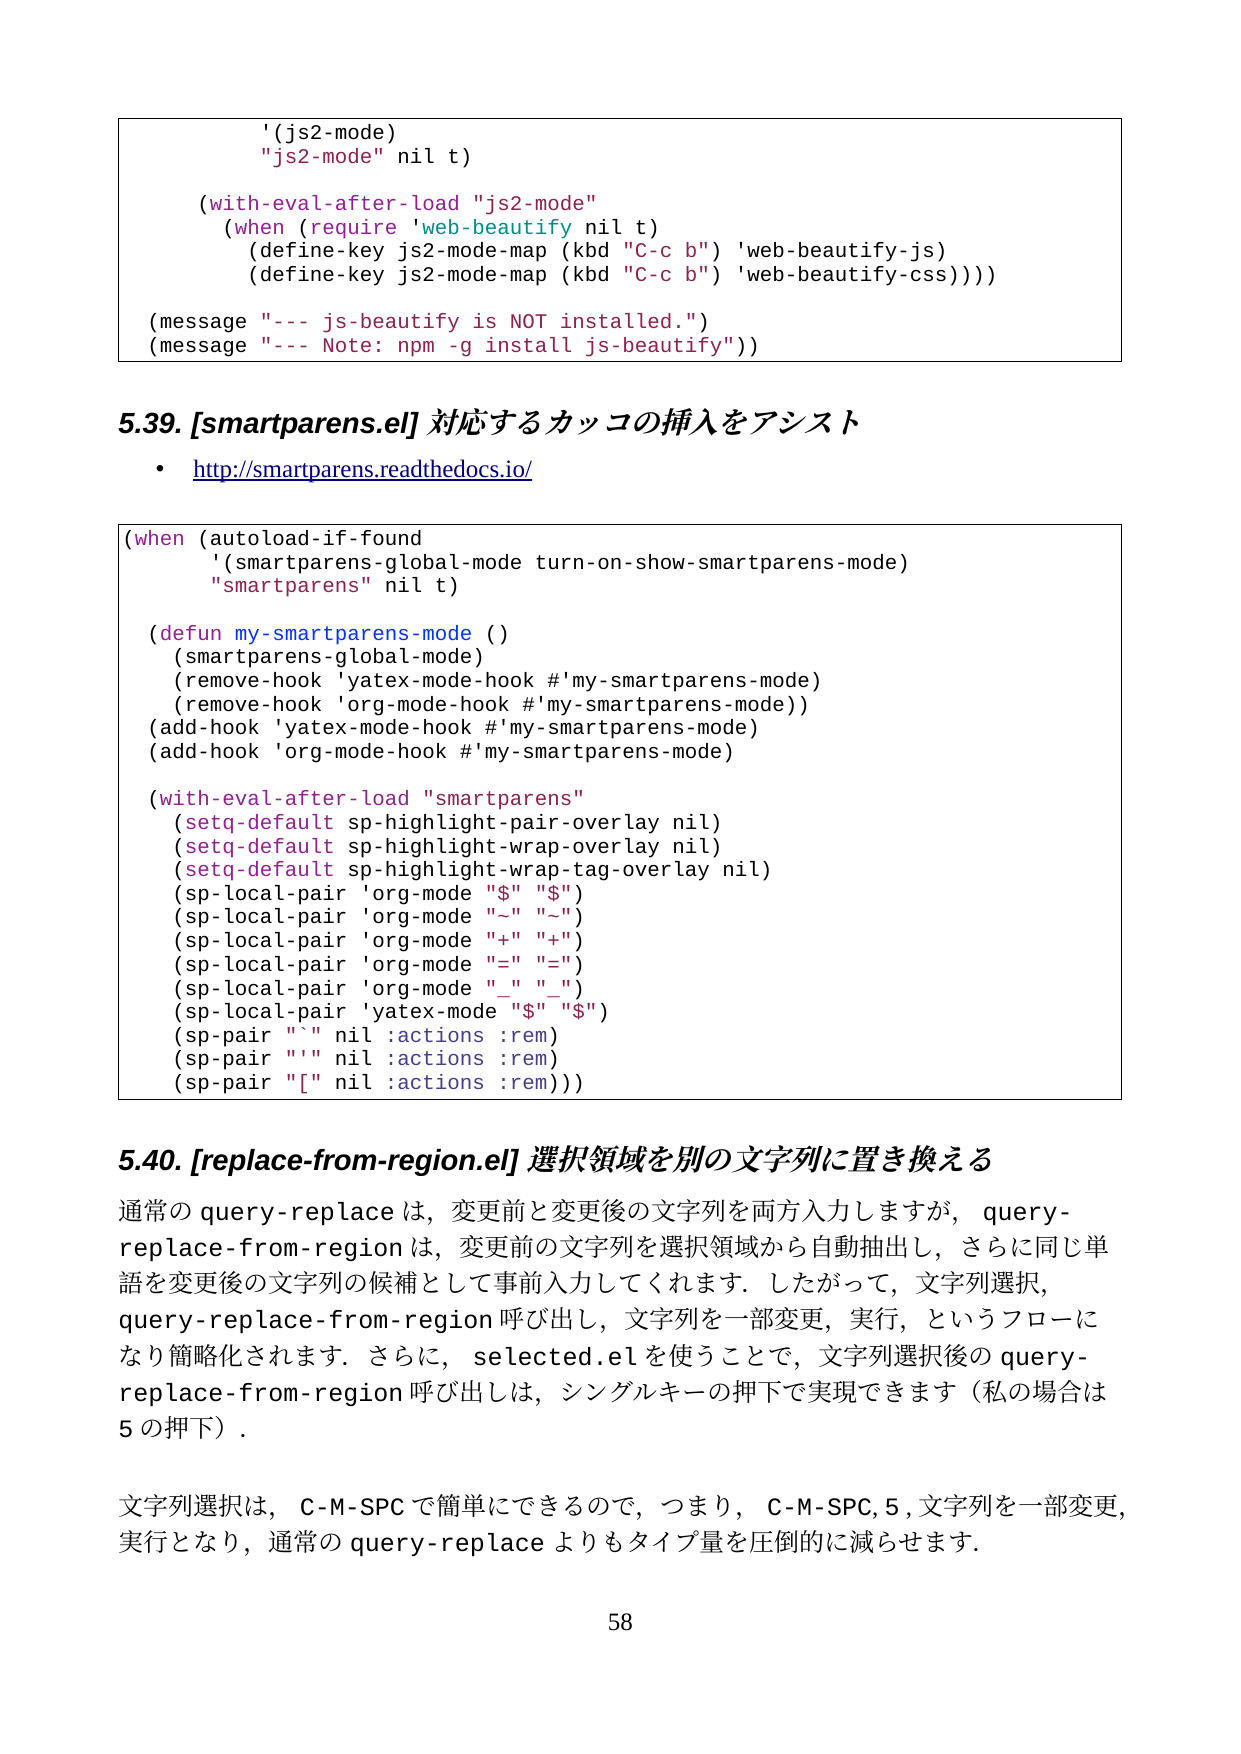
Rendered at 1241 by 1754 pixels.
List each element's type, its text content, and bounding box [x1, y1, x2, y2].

text '(smartparens-global-mode turn-on-show-smartparens-mode) [119, 548, 1121, 572]
text 文字列選択は， C-M-SPC で簡単にできるので，つまり， C-M-SPC, 5 , 文字列を一部変更，実行となり，通常の query-replace よりもタイプ量を圧倒的に減らせます． [118, 1486, 1122, 1559]
text (sp-local-pair 'org-mode "_" "_") [119, 973, 1121, 997]
list http://smartparens.readthedocs.io/ [156, 454, 1122, 512]
text (with-eval-after-load "js2-mode" [119, 189, 1121, 213]
text (remove-hook 'org-mode-hook #'my-smartparens-mode)) [119, 690, 1121, 713]
text (smartparens-global-mode) [119, 642, 1121, 666]
text (add-hook 'org-mode-hook #'my-smartparens-mode) [119, 737, 1121, 761]
text (with-eval-after-load "smartparens" [119, 784, 1121, 808]
text (sp-pair "`" nil :actions :rem) [119, 1021, 1121, 1044]
text (sp-local-pair 'org-mode "+" "+") [119, 926, 1121, 950]
text 通常の query-replace は，変更前と変更後の文字列を両方入力しますが， query-replace-from-region は，変更前の文字列を選択領域から自動抽出し，さらに同じ単語を変更後の文字列の候補として事前入力してくれます．したがって，文字列選択， query-replace-from-region 呼び出し，文字列を一部変更，実行，というフローになり簡略化されます．さらに， selected.el を使うことで，文字列選択後の query-replace-from-region 呼び出しは，シングルキーの押下で実現できます（私の場合は 5 の押下）． [118, 1191, 1122, 1474]
text (sp-local-pair 'org-mode "~" "~") [119, 903, 1121, 926]
text (defun my-smartparens-mode () [119, 619, 1121, 642]
subtitle [replace-from-region.el] 選択領域を別の文字列に置き換える [118, 1137, 1122, 1179]
text (define-key js2-mode-map (kbd "C-c b") 'web-beautify-css)))) [119, 260, 1121, 284]
text (add-hook 'yatex-mode-hook #'my-smartparens-mode) [119, 713, 1121, 737]
text (message "--- js-beautify is NOT installed.") [119, 307, 1121, 331]
text "js2-mode" nil t) [119, 142, 1121, 165]
text (remove-hook 'yatex-mode-hook #'my-smartparens-mode) [119, 666, 1121, 690]
text (sp-pair "[" nil :actions :rem))) [119, 1068, 1121, 1099]
text (sp-local-pair 'org-mode "=" "=") [119, 950, 1121, 973]
text (sp-pair "'" nil :actions :rem) [119, 1044, 1121, 1068]
text (when (autoload-if-found [119, 525, 1121, 548]
text (setq-default sp-highlight-wrap-overlay nil) [119, 832, 1121, 855]
text (when (require 'web-beautify nil t) [119, 213, 1121, 236]
text (setq-default sp-highlight-wrap-tag-overlay nil) [119, 855, 1121, 879]
text (message "--- Note: npm -g install js-beautify")) [119, 331, 1121, 361]
text (define-key js2-mode-map (kbd "C-c b") 'web-beautify-js) [119, 236, 1121, 260]
text '(js2-mode) [119, 119, 1121, 142]
text (sp-local-pair 'yatex-mode "$" "$") [119, 997, 1121, 1021]
text (sp-local-pair 'org-mode "$" "$") [119, 879, 1121, 903]
subtitle [smartparens.el] 対応するカッコの挿入をアシスト [118, 400, 1122, 442]
text "smartparens" nil t) [119, 572, 1121, 595]
text (setq-default sp-highlight-pair-overlay nil) [119, 808, 1121, 832]
